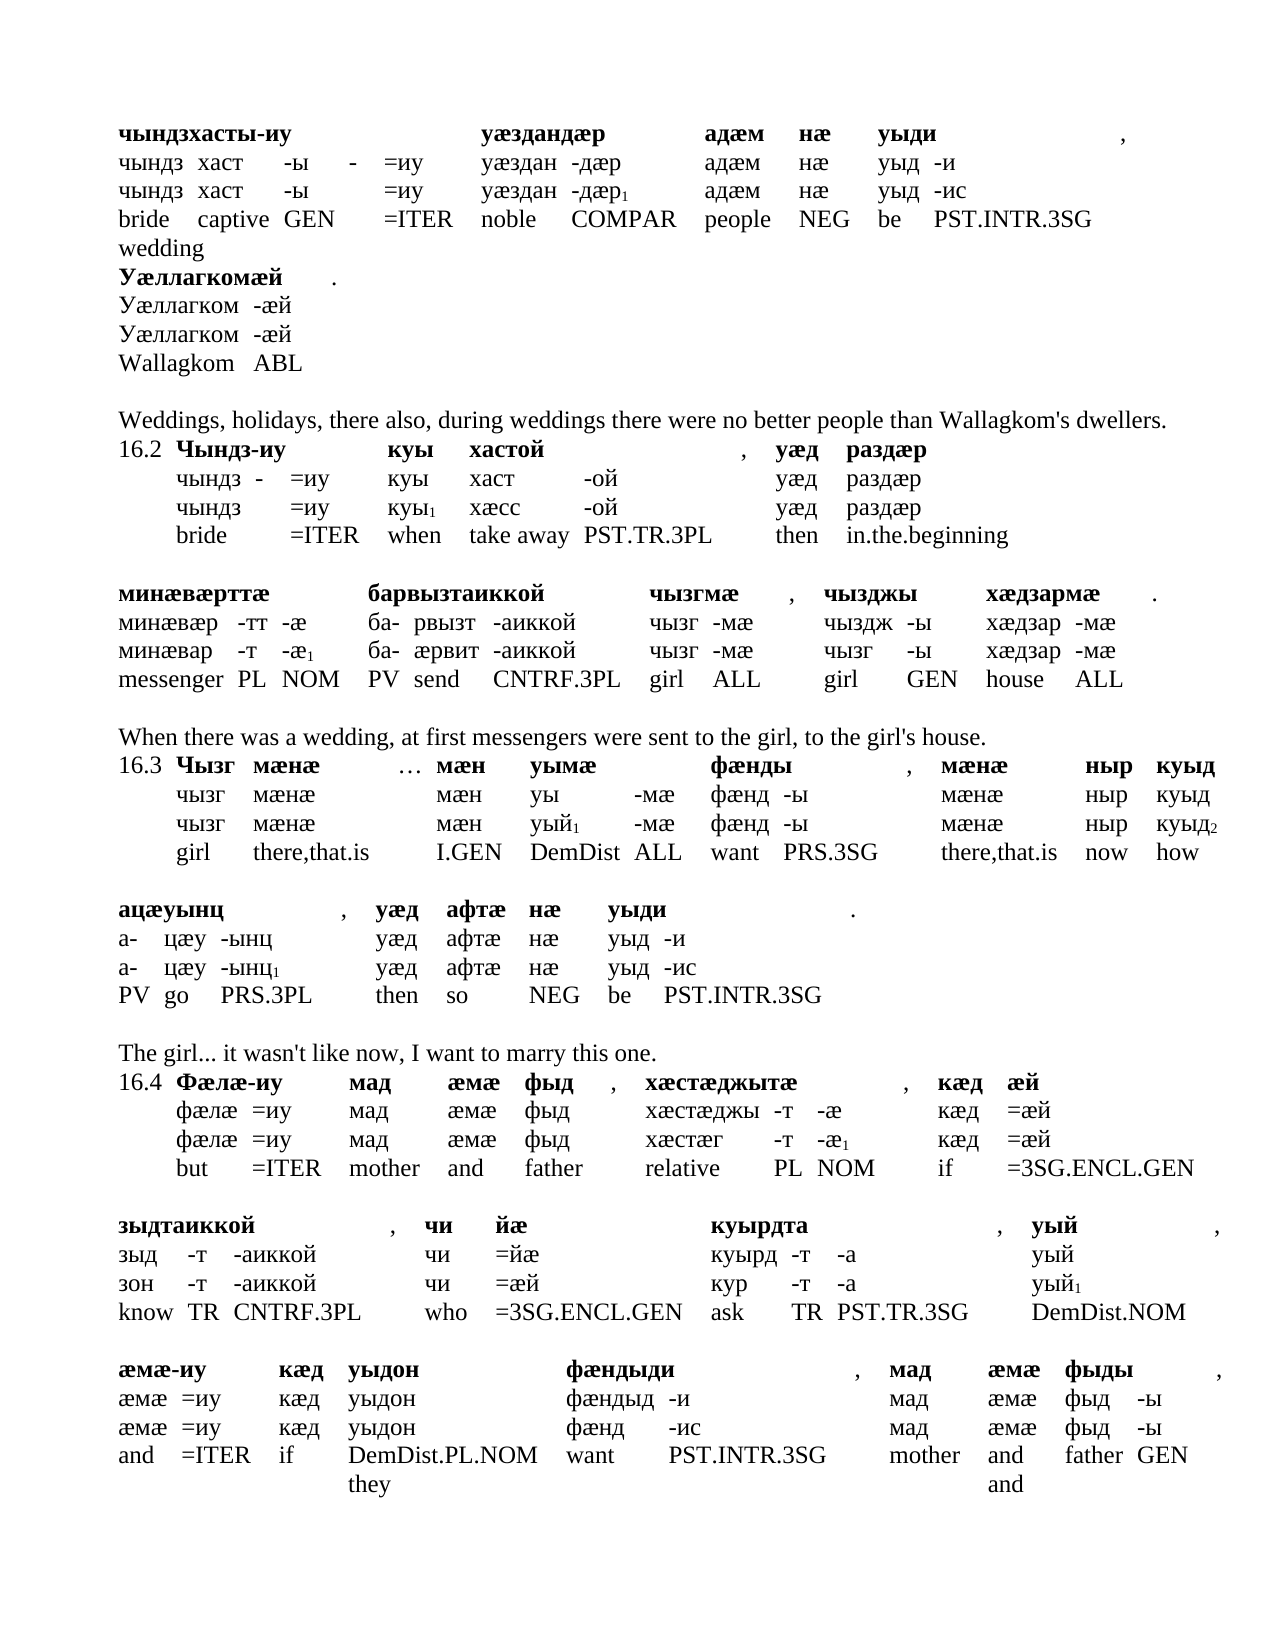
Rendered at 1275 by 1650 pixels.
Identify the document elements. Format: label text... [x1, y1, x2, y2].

text æмæ [118, 1383, 167, 1412]
text -т [187, 1268, 219, 1297]
text кæд [938, 1096, 979, 1124]
text NEG [799, 204, 850, 233]
text and [118, 1441, 167, 1469]
text people [704, 204, 771, 233]
text афтæ [446, 923, 501, 952]
text PST.TR.3SG [837, 1297, 969, 1326]
text мæнæ [253, 808, 370, 837]
text кæд [938, 1124, 979, 1153]
text Уæллагком [118, 291, 239, 319]
text 16.3 [118, 751, 162, 779]
text PRS.3PL [220, 981, 313, 1009]
text æй [1007, 1067, 1208, 1096]
text know [118, 1297, 174, 1326]
text хастой [469, 434, 727, 463]
text фыд [1064, 1412, 1123, 1441]
text раздæр [846, 434, 1022, 463]
text хæстæг [645, 1124, 760, 1153]
text -мæ [1075, 636, 1124, 664]
text DemDist.PL.NOM [348, 1441, 538, 1469]
text =иу [181, 1383, 251, 1412]
text wedding [118, 233, 467, 262]
text =æй [1007, 1096, 1195, 1124]
text чындз [118, 176, 184, 204]
text чи [424, 1268, 467, 1297]
text хæсс [469, 492, 570, 521]
text PST.INTR.3SG [668, 1441, 827, 1469]
text CNTRF.3PL [233, 1297, 362, 1326]
text æмæ [447, 1096, 497, 1124]
text =ITER [181, 1441, 251, 1469]
text - [349, 147, 370, 176]
text Фæлæ-иу [176, 1067, 335, 1096]
text . [331, 262, 352, 291]
text уæд [375, 952, 418, 981]
text чызг [176, 808, 225, 837]
text -ой [583, 463, 713, 492]
text =иу [252, 1124, 321, 1153]
text зон [118, 1268, 174, 1297]
text йæ [495, 1211, 697, 1239]
text ныр [1085, 808, 1128, 837]
text -аиккой [233, 1268, 362, 1297]
text фæндыди [566, 1354, 841, 1383]
text captive [197, 204, 270, 233]
text уый1 [1031, 1268, 1186, 1297]
text be [878, 204, 920, 233]
text PST.INTR.3SG [934, 204, 1092, 233]
text æмæ [447, 1067, 511, 1096]
text The girl... it wasn't like now, I want to marry this one. [118, 1038, 1249, 1067]
text чи [424, 1239, 467, 1268]
text мæнæ [253, 751, 383, 779]
text уыдон [348, 1412, 538, 1441]
text уыд [608, 952, 650, 981]
text TR [187, 1297, 219, 1326]
text куы [387, 434, 455, 463]
text -ой [583, 492, 713, 521]
text =иу [252, 1096, 321, 1124]
text =æй [1007, 1124, 1195, 1153]
text -ынц1 [220, 952, 313, 981]
text When there was a wedding, at first messengers were sent to the girl, to the girl's house. [118, 722, 1249, 751]
text чындз [118, 147, 184, 176]
text , [789, 578, 810, 607]
text =иу [181, 1412, 251, 1441]
text ALL [634, 837, 683, 866]
text noble [481, 204, 557, 233]
text Wallagkom [118, 348, 239, 377]
text mother [889, 1441, 960, 1469]
text , [741, 434, 762, 463]
text bride [176, 521, 241, 549]
text but [176, 1153, 238, 1182]
text ALL [712, 664, 761, 693]
text 16.2 [118, 434, 162, 463]
text а- [118, 952, 150, 981]
text … [397, 751, 422, 779]
text Уæллагкомæй [118, 262, 317, 291]
text girl [649, 664, 699, 693]
text -тт [237, 607, 268, 636]
text æмæ [447, 1124, 497, 1153]
text -т [774, 1124, 803, 1153]
text мад [889, 1354, 974, 1383]
text PV [368, 664, 400, 693]
text мæнæ [941, 808, 1058, 837]
text уыд [878, 176, 920, 204]
text -æй [253, 319, 303, 348]
text go [164, 981, 207, 1009]
text =иу [383, 176, 453, 204]
text girl [176, 837, 225, 866]
text нæ [529, 952, 580, 981]
text фæнд [710, 808, 769, 837]
text -дæр1 [571, 176, 677, 204]
text PL [774, 1153, 803, 1182]
text уæд [375, 894, 432, 923]
text куы1 [387, 492, 441, 521]
text раздæр [846, 492, 1009, 521]
text PL [237, 664, 268, 693]
text фæндыд [566, 1383, 654, 1412]
text -т [791, 1239, 823, 1268]
text уæздандæр [481, 118, 691, 147]
text чызг [649, 607, 699, 636]
text , [997, 1211, 1018, 1239]
text take away [469, 521, 570, 549]
text ацæуынц [118, 894, 327, 923]
text фæлæ [176, 1096, 238, 1124]
text чызджы [823, 578, 972, 607]
text фæнды [710, 751, 892, 779]
text , [1120, 118, 1141, 147]
text Weddings, holidays, there also, during weddings there were no better people than Wallagkom's dwellers. [118, 406, 1249, 434]
text æмæ [118, 1412, 167, 1441]
text чи [424, 1211, 481, 1239]
text =ITER [290, 521, 359, 549]
text хæстæджы [645, 1096, 760, 1124]
text æмæ [988, 1412, 1037, 1441]
text уæд [775, 492, 818, 521]
text -ис [668, 1412, 827, 1441]
text . [1151, 578, 1172, 607]
text -ис [664, 952, 822, 981]
text -æ [282, 607, 340, 636]
text нæ [799, 118, 864, 147]
text , [903, 1067, 924, 1096]
text -и [934, 147, 1092, 176]
text хаст [197, 147, 270, 176]
text æмæ-иу [118, 1354, 265, 1383]
text ба- [368, 636, 400, 664]
text хæдзар [986, 636, 1061, 664]
text мад [889, 1383, 960, 1412]
text куы [387, 463, 441, 492]
text -ы [283, 147, 335, 176]
text PST.TR.3PL [583, 521, 713, 549]
text Чындз-иу [176, 434, 373, 463]
text send [414, 664, 479, 693]
text чындзхасты-иу [118, 118, 467, 147]
text want [566, 1441, 654, 1469]
text -мæ [712, 607, 761, 636]
text =иу [290, 463, 359, 492]
text зыд [118, 1239, 174, 1268]
text уыдон [348, 1383, 538, 1412]
text =иу [290, 492, 359, 521]
text then [375, 981, 418, 1009]
text . [850, 894, 871, 923]
text in.the.beginning [846, 521, 1009, 549]
text куыд [1156, 751, 1231, 779]
text father [524, 1153, 583, 1182]
text girl [823, 664, 893, 693]
text куыд [1156, 779, 1217, 808]
text уыдон [348, 1354, 552, 1383]
text цæу [164, 923, 207, 952]
text NEG [529, 981, 580, 1009]
text =3SG.ENCL.GEN [1007, 1153, 1195, 1182]
text куыд2 [1156, 808, 1217, 837]
text чындз [176, 492, 241, 521]
text 16.4 [118, 1067, 162, 1096]
text фыд [524, 1124, 583, 1153]
text =йæ [495, 1239, 683, 1268]
text зыдтаиккой [118, 1211, 376, 1239]
text GEN [907, 664, 958, 693]
text how [1156, 837, 1217, 866]
text уыд [608, 923, 650, 952]
text -мæ [634, 779, 683, 808]
text relative [645, 1153, 760, 1182]
text минæвар [118, 636, 224, 664]
text минæвæр [118, 607, 224, 636]
text ABL [253, 348, 303, 377]
text , [610, 1067, 631, 1096]
text чындз [176, 463, 241, 492]
text there,that.is [253, 837, 370, 866]
text раздæр [846, 463, 1009, 492]
text уæд [375, 923, 418, 952]
text -т [774, 1096, 803, 1124]
text PRS.3SG [783, 837, 878, 866]
text and [447, 1153, 497, 1182]
text =3SG.ENCL.GEN [495, 1297, 683, 1326]
text bride [118, 204, 184, 233]
text -ынц [220, 923, 313, 952]
text мад [889, 1412, 960, 1441]
text хæдзармæ [986, 578, 1138, 607]
text уæздан [481, 176, 557, 204]
text кæд [278, 1383, 320, 1412]
text I.GEN [436, 837, 502, 866]
text хаст [469, 463, 570, 492]
text Уæллагком [118, 319, 239, 348]
text -аиккой [493, 607, 621, 636]
text -ы [283, 176, 335, 204]
text мад [349, 1124, 420, 1153]
text кæд [938, 1067, 993, 1096]
text ask [711, 1297, 777, 1326]
text -æ1 [817, 1124, 875, 1153]
text =ITER [252, 1153, 321, 1182]
text if [938, 1153, 979, 1182]
text фыд [524, 1067, 597, 1096]
text -ы [907, 636, 958, 664]
text адæм [704, 147, 771, 176]
text -аиккой [493, 636, 621, 664]
text мад [349, 1067, 434, 1096]
text ныр [1085, 751, 1142, 779]
text -ы [783, 808, 878, 837]
text æмæ [988, 1354, 1051, 1383]
text =иу [383, 147, 453, 176]
text мæн [436, 751, 516, 779]
text уы [530, 779, 620, 808]
text нæ [529, 923, 580, 952]
text father [1064, 1441, 1123, 1469]
text мæн [436, 779, 502, 808]
text -мæ [634, 808, 683, 837]
text then [775, 521, 818, 549]
text афтæ [446, 952, 501, 981]
text куырдта [711, 1211, 983, 1239]
text DemDist.NOM [1031, 1297, 1186, 1326]
text -мæ [1075, 607, 1124, 636]
text =ITER [383, 204, 453, 233]
text æрвит [414, 636, 479, 664]
text мæнæ [253, 779, 370, 808]
text фыды [1064, 1354, 1202, 1383]
text нæ [799, 147, 850, 176]
text фæнд [710, 779, 769, 808]
text мæнæ [941, 751, 1071, 779]
text кур [711, 1268, 777, 1297]
text NOM [817, 1153, 875, 1182]
text -и [664, 923, 822, 952]
text адæм [704, 118, 785, 147]
text house [986, 664, 1061, 693]
text -ы [907, 607, 958, 636]
text TR [791, 1297, 823, 1326]
text want [710, 837, 769, 866]
text уыд [878, 147, 920, 176]
text DemDist [530, 837, 620, 866]
text ба- [368, 607, 400, 636]
text , [389, 1211, 411, 1239]
text - [255, 463, 276, 492]
text ALL [1075, 664, 1124, 693]
text куырд [711, 1239, 777, 1268]
text кæд [278, 1412, 320, 1441]
text messenger [118, 664, 224, 693]
text чызгмæ [649, 578, 775, 607]
text -мæ [712, 636, 761, 664]
text фæлæ [176, 1124, 238, 1153]
text -а [837, 1239, 969, 1268]
text фыд [524, 1096, 583, 1124]
text мæнæ [941, 779, 1058, 808]
text уый [1031, 1211, 1200, 1239]
text уый [1031, 1239, 1186, 1268]
text there,that.is [941, 837, 1058, 866]
text афтæ [446, 894, 515, 923]
text now [1085, 837, 1128, 866]
text -æ1 [282, 636, 340, 664]
text хæстæджытæ [645, 1067, 889, 1096]
text GEN [283, 204, 335, 233]
text when [387, 521, 441, 549]
text , [1214, 1211, 1235, 1239]
text уый1 [530, 808, 620, 837]
text if [278, 1441, 320, 1469]
text and [988, 1469, 1051, 1498]
text -т [791, 1268, 823, 1297]
text ныр [1085, 779, 1128, 808]
text GEN [1137, 1441, 1188, 1469]
text NOM [282, 664, 340, 693]
text мæн [436, 808, 502, 837]
text рвызт [414, 607, 479, 636]
text -æй [253, 291, 303, 319]
text -т [187, 1239, 219, 1268]
text and [988, 1441, 1037, 1469]
text минæвæрттæ [118, 578, 354, 607]
text be [608, 981, 650, 1009]
text -ы [783, 779, 878, 808]
text уыди [608, 894, 836, 923]
text уыди [878, 118, 1106, 147]
text уæд [775, 463, 818, 492]
text -аиккой [233, 1239, 362, 1268]
text -ы [1137, 1412, 1188, 1441]
text , [854, 1354, 875, 1383]
text Чызг [176, 751, 239, 779]
text чызг [649, 636, 699, 664]
text уымæ [530, 751, 697, 779]
text -ы [1137, 1383, 1188, 1412]
text кæд [278, 1354, 334, 1383]
text уæздан [481, 147, 557, 176]
text а- [118, 923, 150, 952]
text mother [349, 1153, 420, 1182]
text PV [118, 981, 150, 1009]
text -а [837, 1268, 969, 1297]
text чыздж [823, 607, 893, 636]
text so [446, 981, 501, 1009]
text фыд [1064, 1383, 1123, 1412]
text CNTRF.3PL [493, 664, 621, 693]
text уæд [775, 434, 832, 463]
text мад [349, 1096, 420, 1124]
text хаст [197, 176, 270, 204]
text -т [237, 636, 268, 664]
text -и [668, 1383, 827, 1412]
text чызг [176, 779, 225, 808]
text адæм [704, 176, 771, 204]
text -ис [934, 176, 1092, 204]
text -дæр [571, 147, 677, 176]
text they [348, 1469, 552, 1498]
text хæдзар [986, 607, 1061, 636]
text цæу [164, 952, 207, 981]
text =æй [495, 1268, 683, 1297]
text -æ [817, 1096, 875, 1124]
text нæ [799, 176, 850, 204]
text PST.INTR.3SG [664, 981, 822, 1009]
text фæнд [566, 1412, 654, 1441]
text who [424, 1297, 467, 1326]
text , [341, 894, 362, 923]
text COMPAR [571, 204, 677, 233]
text , [906, 751, 927, 779]
text барвызтаиккой [368, 578, 635, 607]
text æмæ [988, 1383, 1037, 1412]
text чызг [823, 636, 893, 664]
text , [1216, 1354, 1237, 1383]
text нæ [529, 894, 594, 923]
